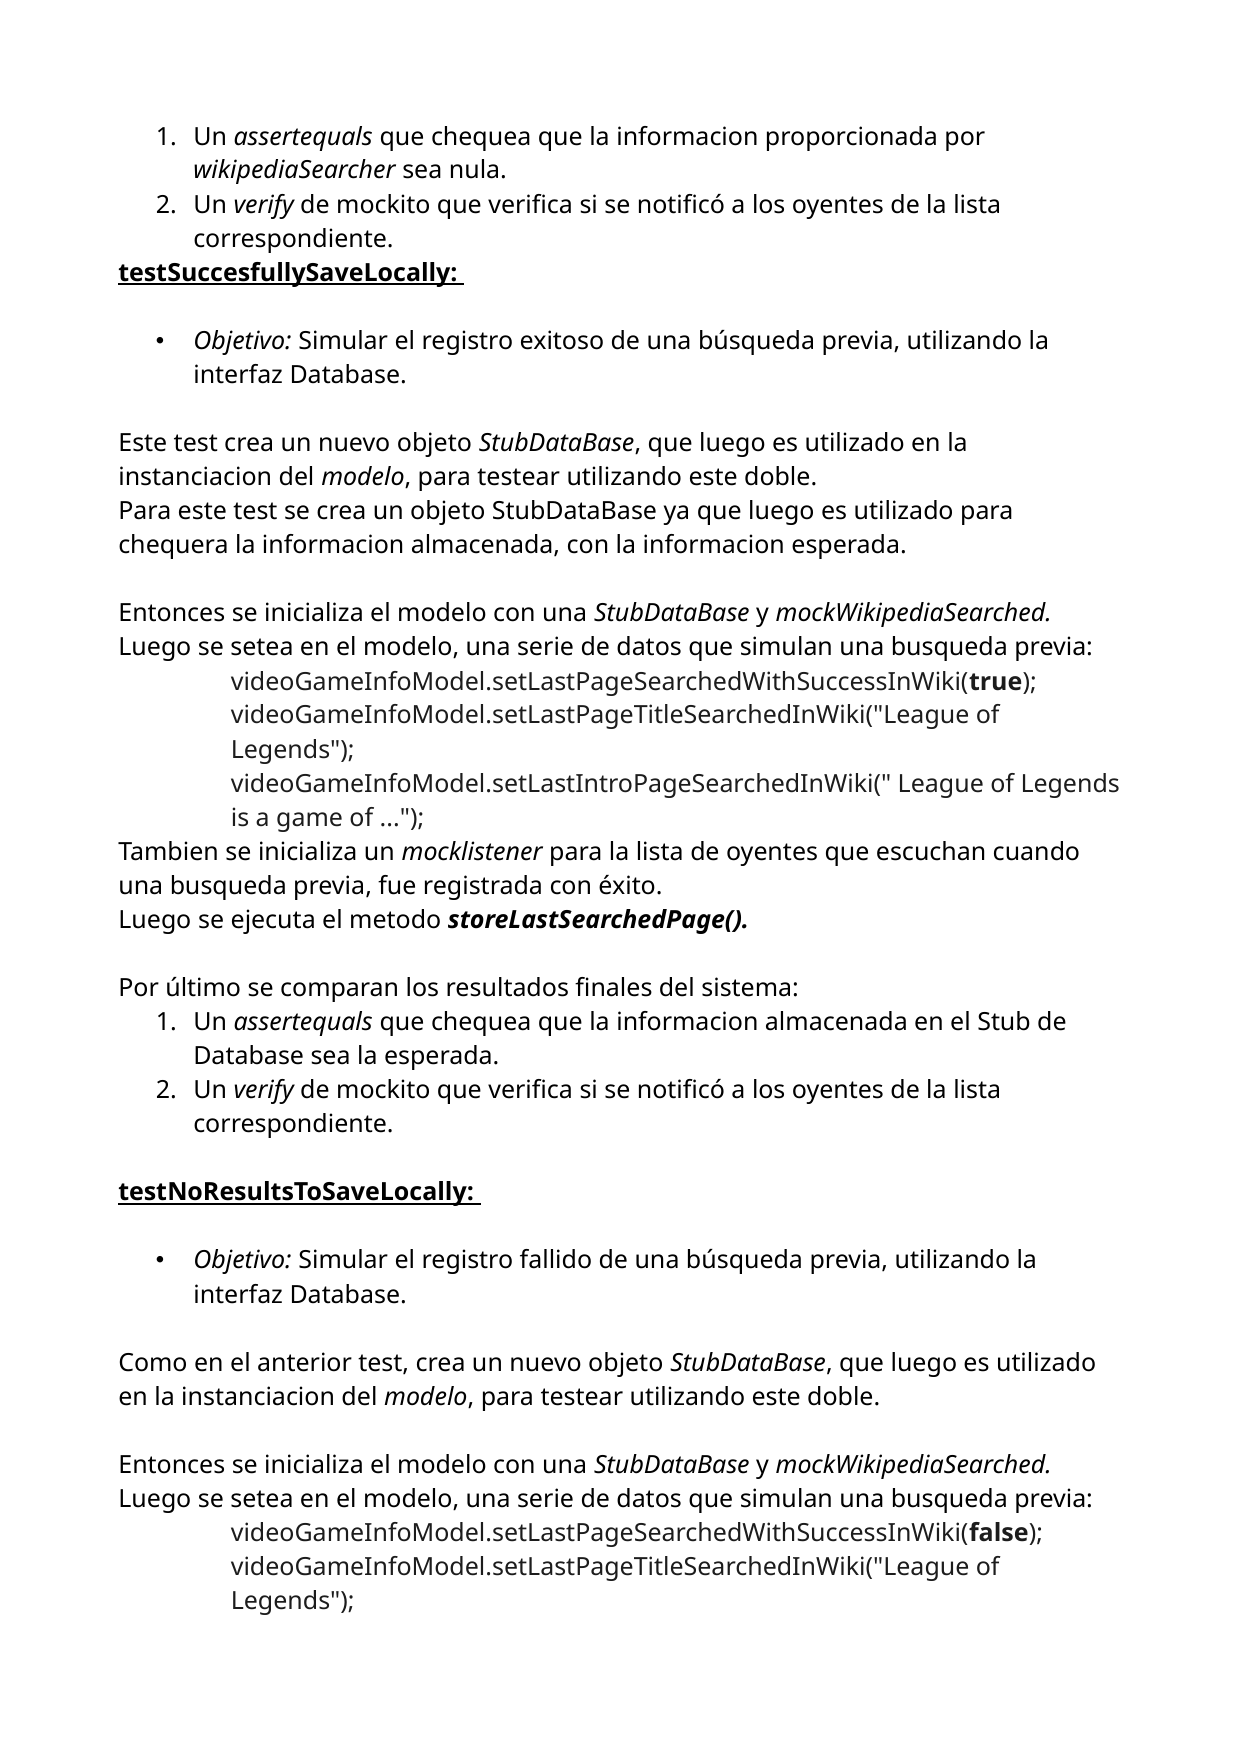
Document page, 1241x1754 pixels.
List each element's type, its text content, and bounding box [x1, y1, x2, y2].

text Luego se setea en el modelo, una serie de datos que simulan una busqueda previa: [118, 1481, 1122, 1515]
text Entonces se inicializa el modelo con una StubDataBase y mockWikipediaSearched. [118, 595, 1122, 629]
text testNoResultsToSaveLocally: [118, 1174, 1122, 1208]
text Este test crea un nuevo objeto StubDataBase, que luego es utilizado en la instanciacion del modelo, para testear utilizando este doble. Para este test se crea un objeto StubDataBase ya que luego es utilizado para chequera la informacion almacenada, con la informacion esperada. [118, 425, 1122, 561]
text Como en el anterior test, crea un nuevo objeto StubDataBase, que luego es utilizado en la instanciacion del modelo, para testear utilizando este doble. [118, 1344, 1122, 1412]
text testSuccesfullySaveLocally: [118, 254, 1122, 288]
list Objetivo: Simular el registro exitoso de una búsqueda previa, utilizando la interfaz Database. [156, 322, 1122, 391]
text Luego se setea en el modelo, una serie de datos que simulan una busqueda previa: [118, 629, 1122, 663]
list Un verify de mockito que verifica si se notificó a los oyentes de la lista correspondiente. [156, 186, 1122, 254]
list videoGameInfoModel.setLastPageSearchedWithSuccessInWiki(true); [193, 663, 1122, 697]
text Por último se comparan los resultados finales del sistema: [118, 970, 1122, 1004]
text Luego se ejecuta el metodo storeLastSearchedPage(). [118, 902, 1122, 936]
list Un verify de mockito que verifica si se notificó a los oyentes de la lista correspondiente. [156, 1072, 1122, 1140]
text Tambien se inicializa un mocklistener para la lista de oyentes que escuchan cuando una busqueda previa, fue registrada con éxito. [118, 833, 1122, 902]
list Objetivo: Simular el registro fallido de una búsqueda previa, utilizando la interfaz Database. [156, 1242, 1122, 1310]
list Un assertequals que chequea que la informacion proporcionada por wikipediaSearcher sea nula. [156, 118, 1122, 186]
list videoGameInfoModel.setLastPageSearchedWithSuccessInWiki(false); [193, 1515, 1122, 1549]
text Entonces se inicializa el modelo con una StubDataBase y mockWikipediaSearched. [118, 1447, 1122, 1481]
list videoGameInfoModel.setLastPageTitleSearchedInWiki("League of Legends"); [193, 1549, 1122, 1617]
list Un assertequals que chequea que la informacion almacenada en el Stub de Database sea la esperada. [156, 1004, 1122, 1072]
list videoGameInfoModel.setLastPageTitleSearchedInWiki("League of Legends"); [193, 697, 1122, 765]
list videoGameInfoModel.setLastIntroPageSearchedInWiki(" League of Legends is a game of ..."); [193, 765, 1122, 833]
